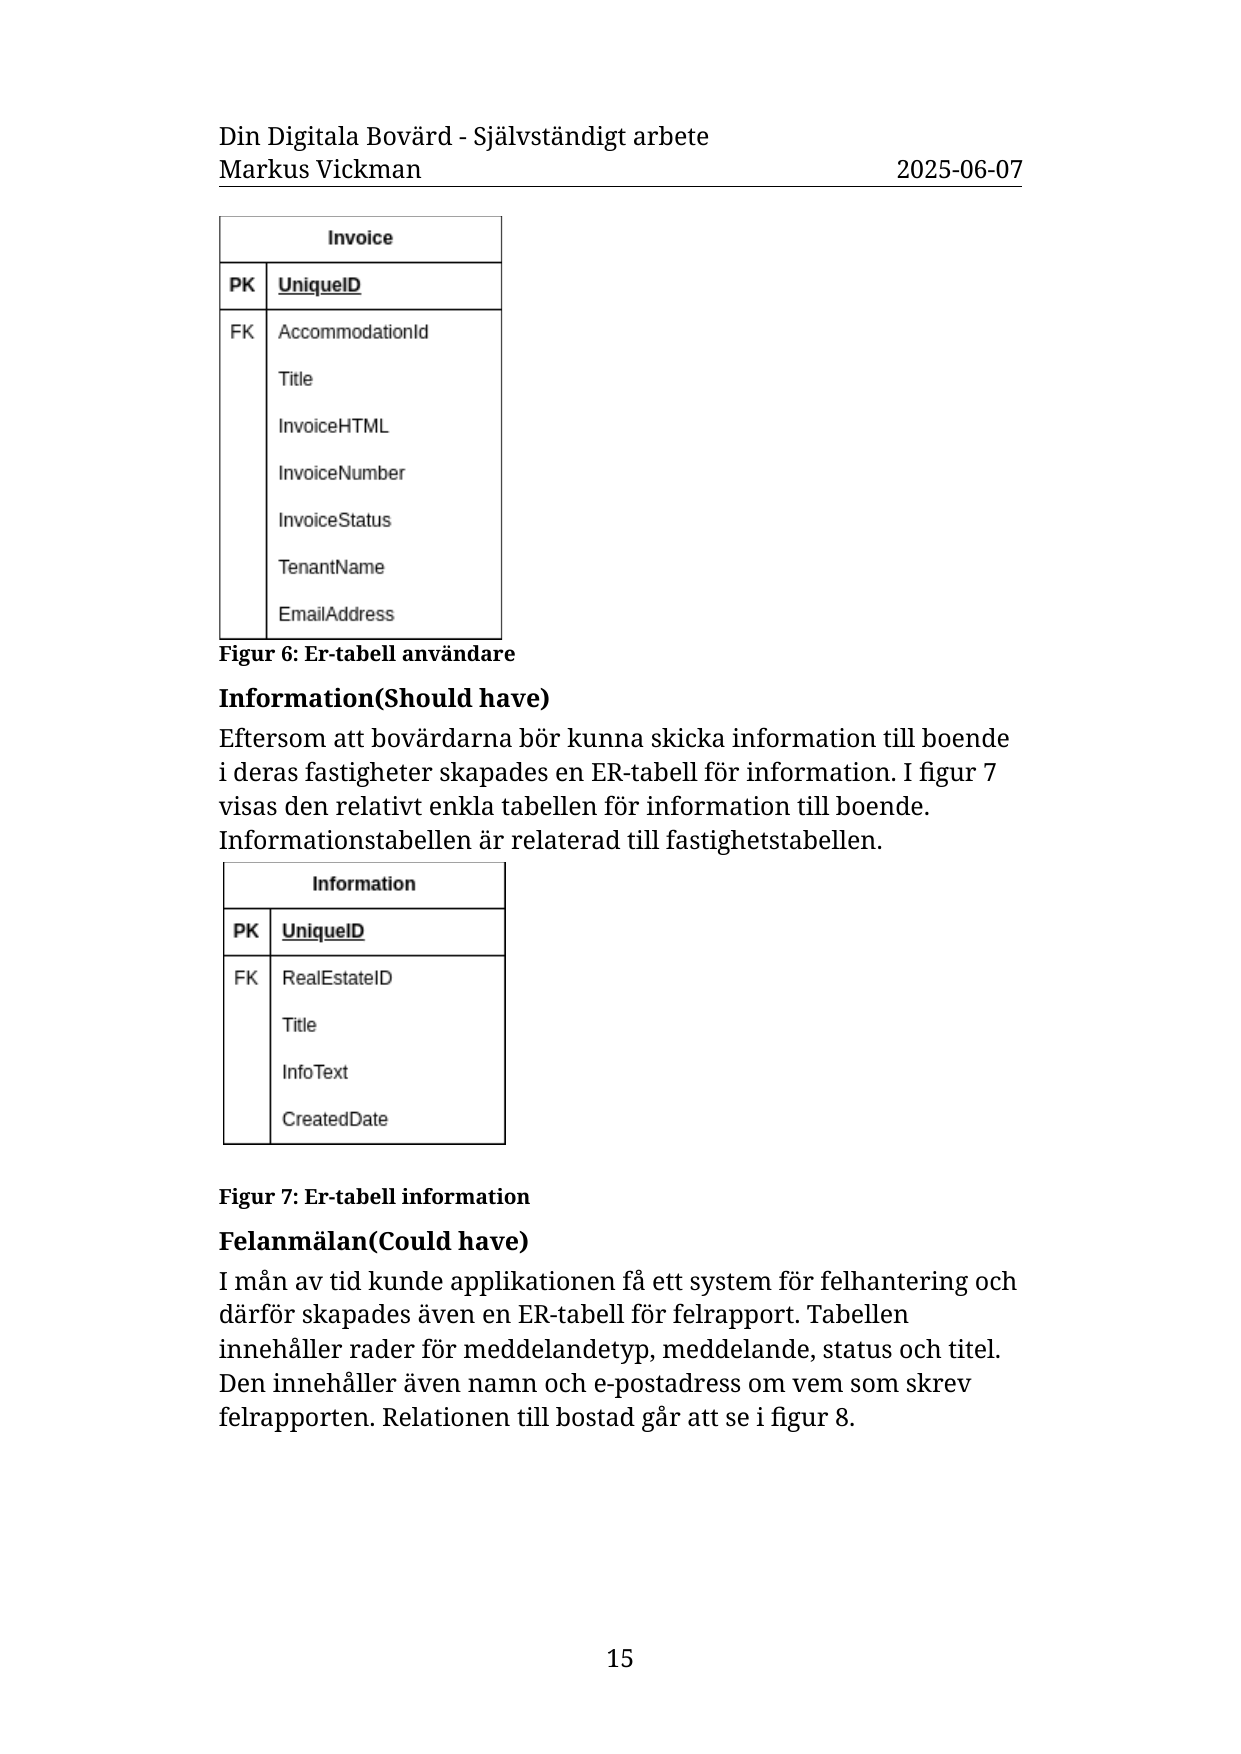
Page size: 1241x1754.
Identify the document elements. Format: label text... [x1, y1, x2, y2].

text Information(Should have) [218, 680, 1022, 714]
text Eftersom att bovärdarna bör kunna skicka information till boende i deras fastigheter skapades en ER-tabell för information. I figur 7 visas den relativt enkla tabellen för information till boende. Informationstabellen är relaterad till fastighetstabellen. [218, 720, 1022, 857]
picture [219, 216, 503, 640]
picture [223, 862, 506, 1145]
text Felanmälan(Could have) [218, 1223, 1022, 1257]
text Figur 6: Er-tabell användare [218, 640, 1022, 668]
text I mån av tid kunde applikationen få ett system för felhantering och därför skapades även en ER-tabell för felrapport. Tabellen innehåller rader för meddelandetyp, meddelande, status och titel. Den innehåller även namn och e-postadress om vem som skrev felrapporten. Relationen till bostad går att se i figur 8. [218, 1263, 1022, 1433]
text Figur 7: Er-tabell information [218, 1145, 1022, 1211]
